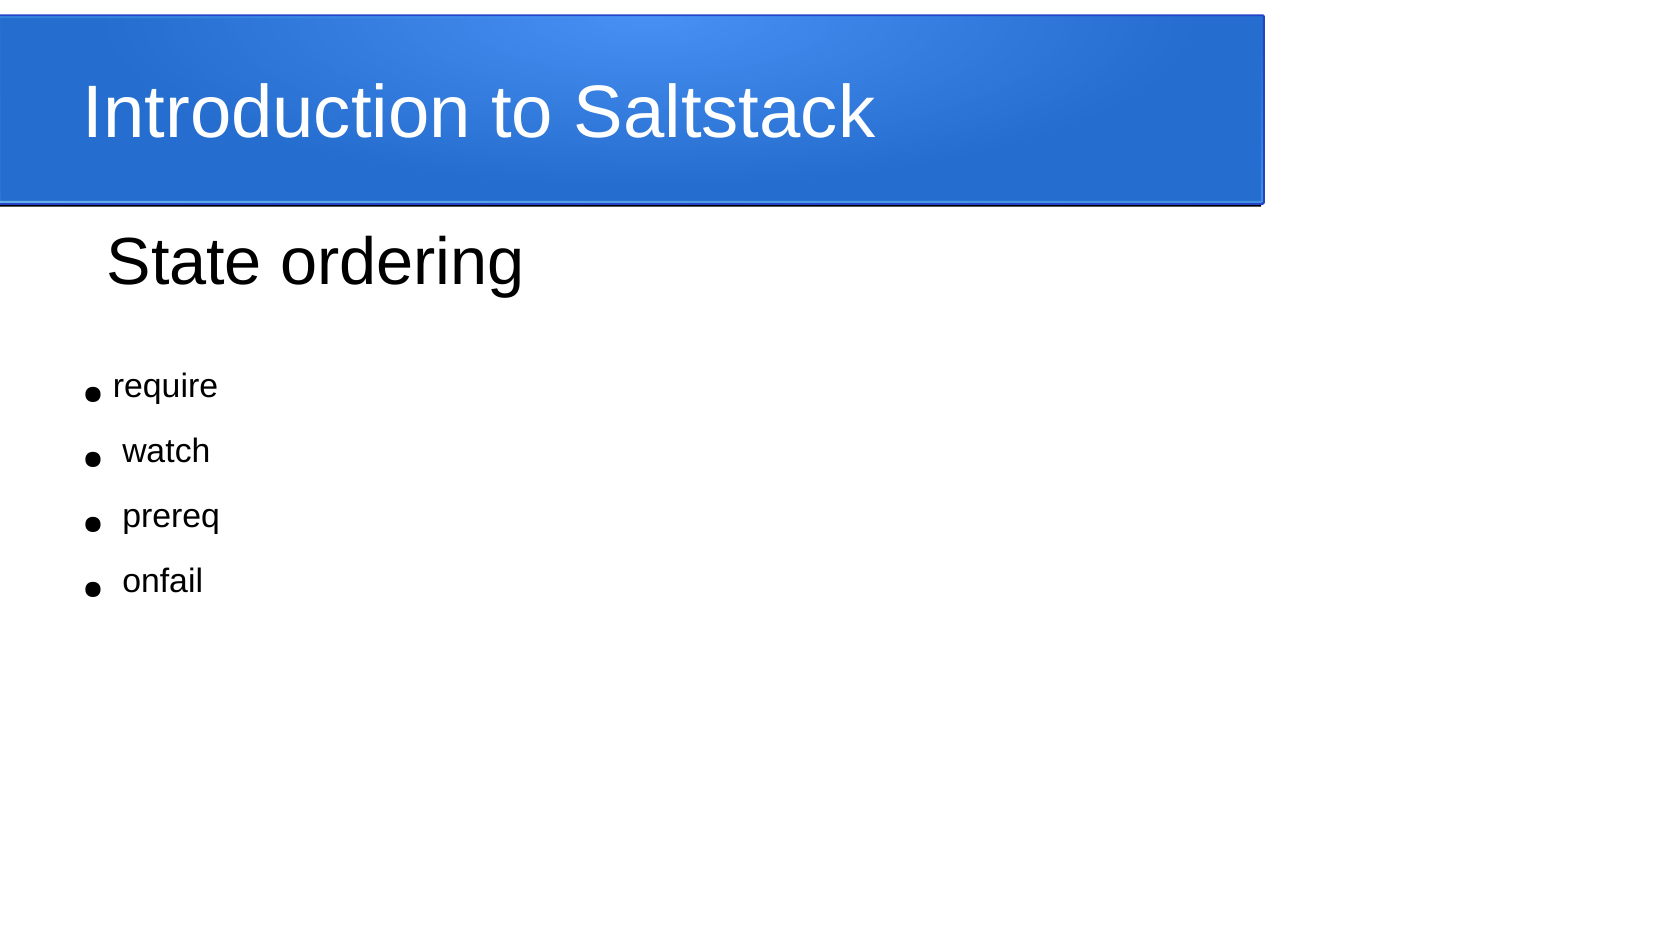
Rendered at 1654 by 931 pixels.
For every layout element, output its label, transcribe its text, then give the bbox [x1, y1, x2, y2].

title Introduction to Saltstack [82, 35, 1235, 189]
subtitle State ordering require watch prereq onfail [82, 224, 1571, 764]
